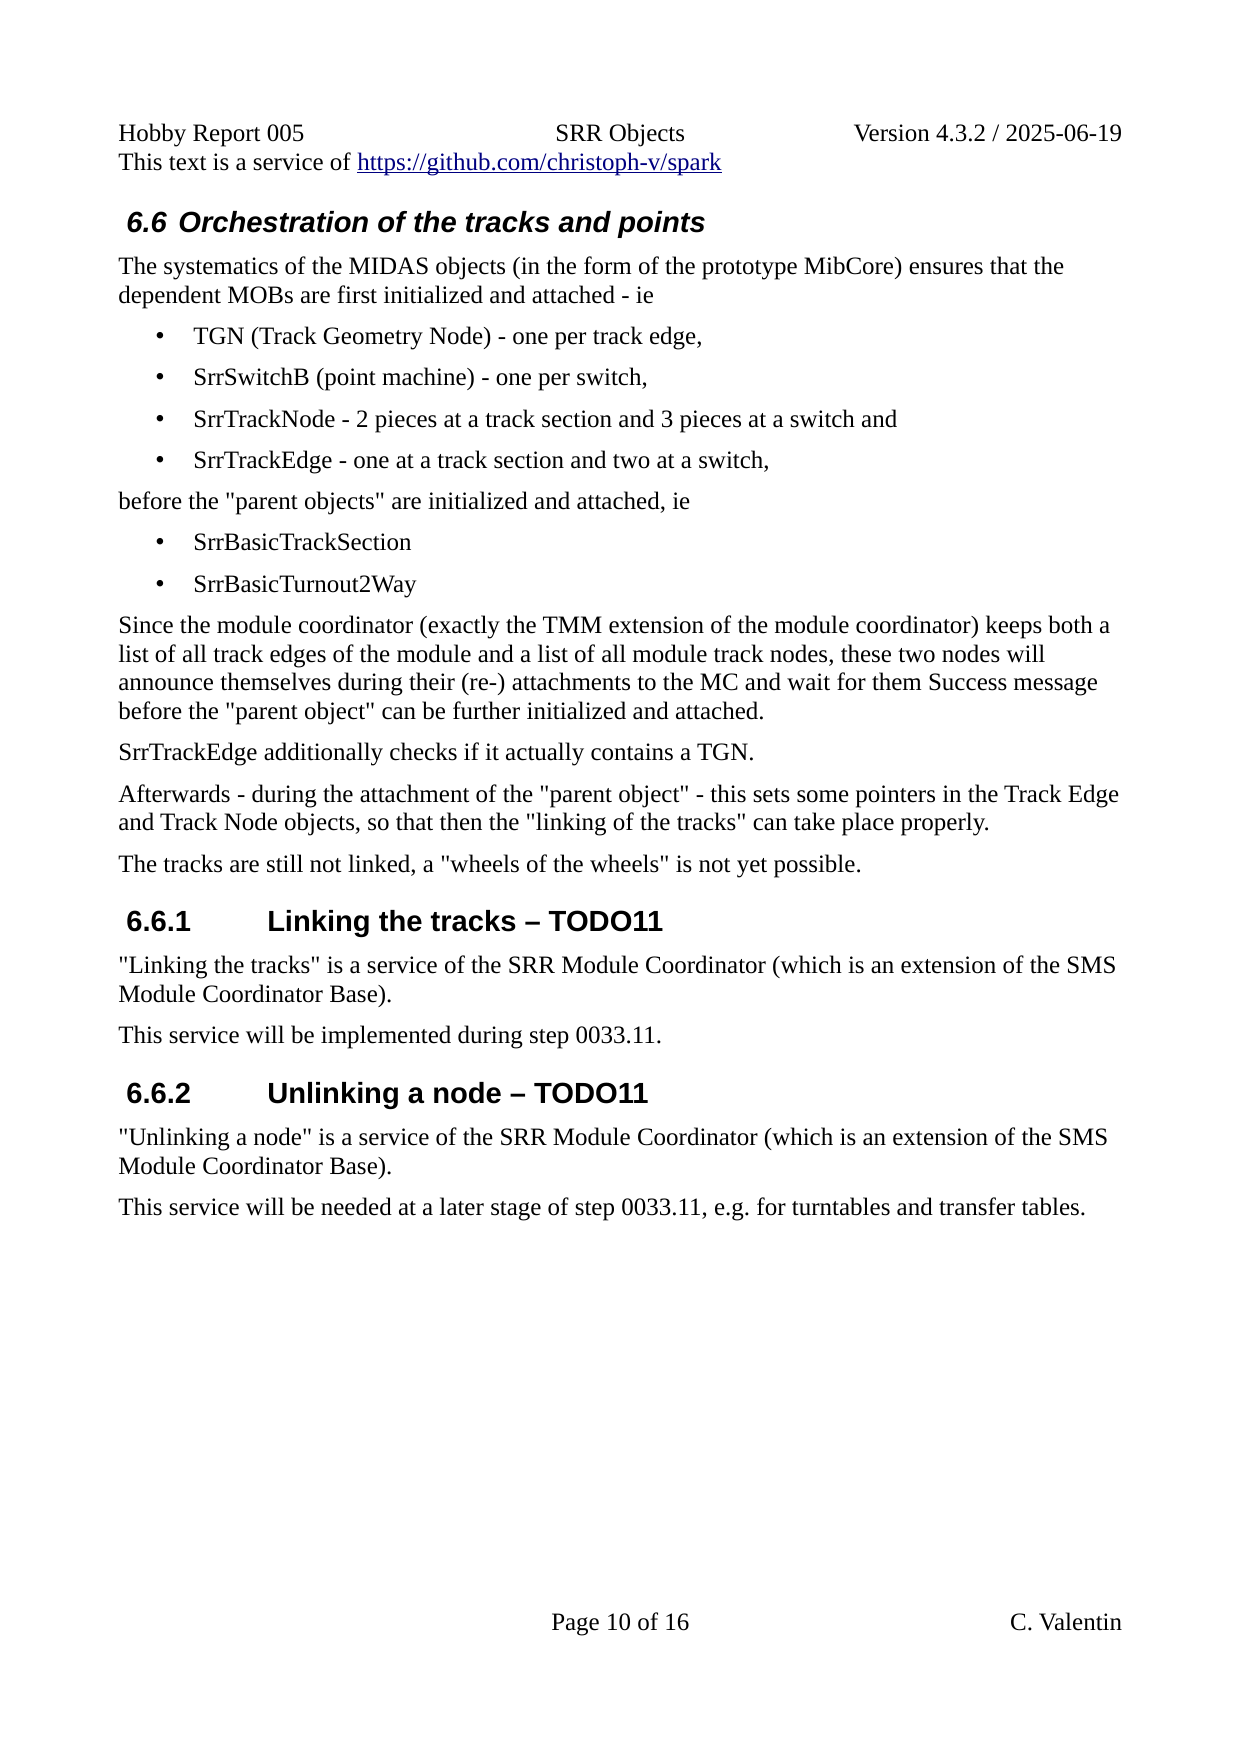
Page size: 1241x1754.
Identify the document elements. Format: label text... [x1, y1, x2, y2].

text Since the module coordinator (exactly the TMM extension of the module coordinator) keeps both a list of all track edges of the module and a list of all module track nodes, these two nodes will announce themselves during their (re-) attachments to the MC and wait for them Success message before the "parent object" can be further initialized and attached. [118, 610, 1122, 725]
text "Unlinking a node" is a service of the SRR Module Coordinator (which is an extension of the SMS Module Coordinator Base). [118, 1122, 1122, 1180]
subtitle Unlinking a node – TODO11 [118, 1076, 1122, 1110]
list SrrTrackNode - 2 pieces at a track section and 3 pieces at a switch and [156, 404, 1122, 432]
subtitle Orchestration of the tracks and points [118, 205, 1122, 239]
text Afterwards - during the attachment of the "parent object" - this sets some pointers in the Track Edge and Track Node objects, so that then the "linking of the tracks" can take place properly. [118, 779, 1122, 836]
list SrrSwitchB (point machine) - one per switch, [156, 362, 1122, 391]
text This service will be needed at a later stage of step 0033.11, e.g. for turntables and transfer tables. [118, 1192, 1122, 1221]
text "Linking the tracks" is a service of the SRR Module Coordinator (which is an extension of the SMS Module Coordinator Base). [118, 951, 1122, 1008]
subtitle Linking the tracks – TODO11 [118, 904, 1122, 938]
text SrrTrackEdge additionally checks if it actually contains a TGN. [118, 737, 1122, 766]
list TGN (Track Geometry Node) - one per track edge, [156, 321, 1122, 350]
list SrrBasicTurnout2Way [156, 569, 1122, 597]
list SrrBasicTrackSection [156, 527, 1122, 556]
text This service will be implemented during step 0033.11. [118, 1021, 1122, 1049]
text before the "parent objects" are initialized and attached, ie [118, 486, 1122, 515]
text The tracks are still not linked, a "wheels of the wheels" is not yet possible. [118, 849, 1122, 877]
text The systematics of the MIDAS objects (in the form of the prototype MibCore) ensures that the dependent MOBs are first initialized and attached - ie [118, 251, 1122, 309]
list SrrTrackEdge - one at a track section and two at a switch, [156, 445, 1122, 474]
